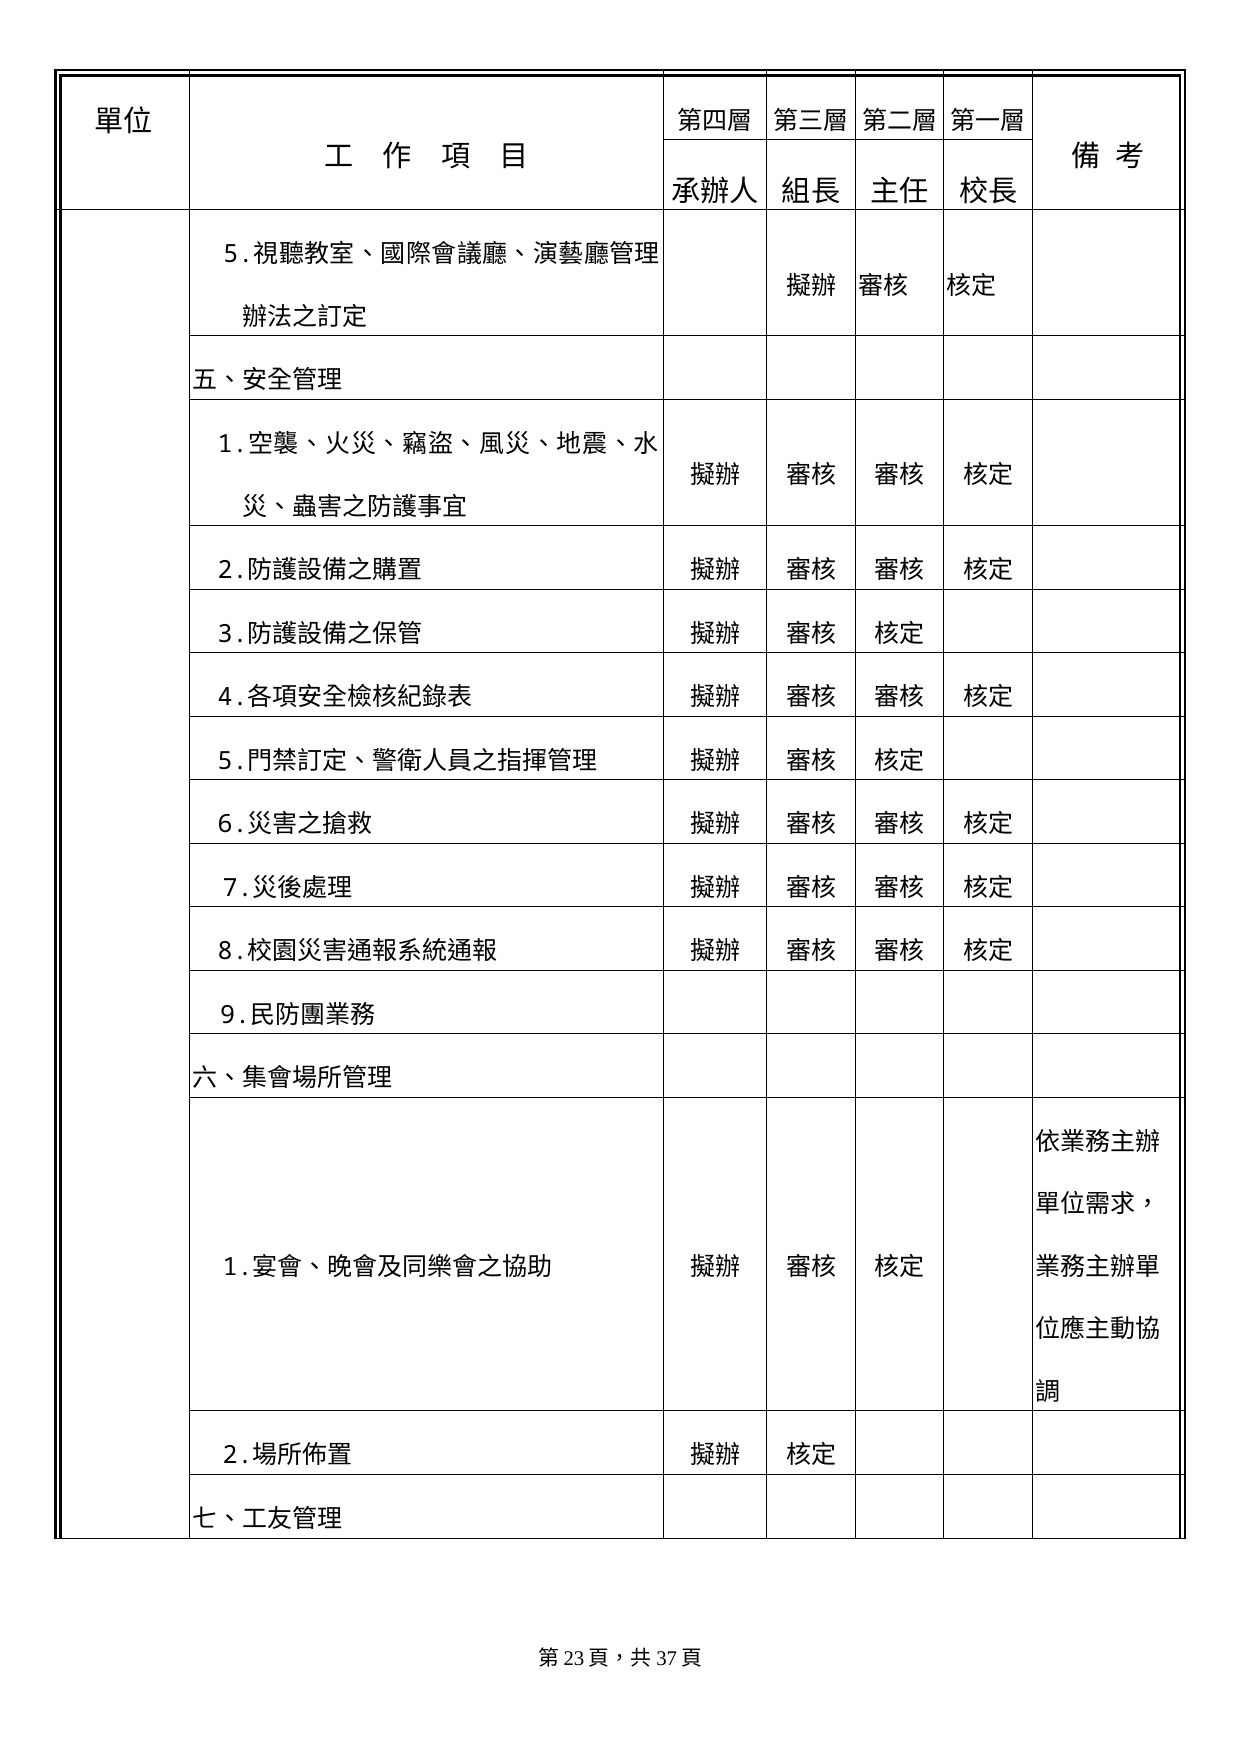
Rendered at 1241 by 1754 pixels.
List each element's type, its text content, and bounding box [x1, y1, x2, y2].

table_cell 審核 [856, 780, 943, 843]
table_cell 審核 [856, 844, 943, 906]
table_cell 擬辦 [664, 844, 766, 906]
table_cell 核定 [944, 780, 1032, 843]
table_cell [767, 1034, 855, 1097]
table_cell [664, 1034, 766, 1097]
table_cell 1.空襲、火災、竊盜、風災、地震、水災、蟲害之防護事宜 [190, 400, 663, 525]
table_cell 審核 [767, 717, 855, 779]
table_cell 擬辦 [664, 907, 766, 970]
table_cell [944, 336, 1032, 399]
table_cell 審核 [767, 590, 855, 652]
table_cell 七、工友管理 [190, 1475, 663, 1537]
table_cell [664, 210, 766, 335]
table_cell [664, 1475, 766, 1537]
table_cell 擬辦 [664, 526, 766, 588]
table_cell 審核 [856, 907, 943, 970]
table_cell 核定 [856, 590, 943, 652]
table_cell 審核 [767, 1098, 855, 1410]
table_cell [944, 1098, 1032, 1410]
table_cell 擬辦 [664, 590, 766, 652]
table_cell 核定 [944, 653, 1032, 716]
table_cell 審核 [767, 526, 855, 588]
table_cell [1033, 590, 1179, 652]
table_cell 擬辦 [664, 780, 766, 843]
table_cell 核定 [944, 210, 1032, 335]
table_cell 主任 [856, 140, 943, 209]
table_cell [944, 1034, 1032, 1097]
table_cell [856, 1411, 943, 1474]
table_cell [944, 717, 1032, 779]
table_cell [1033, 336, 1179, 399]
table_cell 校長 [944, 140, 1032, 209]
table_cell [1033, 1475, 1179, 1537]
table_cell 9.民防團業務 [190, 971, 663, 1033]
table_cell [944, 590, 1032, 652]
table_cell 5.門禁訂定、警衛人員之指揮管理 [190, 717, 663, 779]
table_cell [944, 1475, 1032, 1537]
table_cell 擬辦 [664, 717, 766, 779]
table_cell 核定 [767, 1411, 855, 1474]
table_cell 核定 [944, 400, 1032, 525]
table_cell 審核 [767, 780, 855, 843]
table_cell [856, 336, 943, 399]
table_header 工 作 項 目 [190, 77, 663, 209]
table_header 第三層 [767, 77, 855, 139]
table_cell [1033, 780, 1179, 843]
table_header 備 考 [1033, 71, 1182, 209]
table_cell 五、安全管理 [190, 336, 663, 399]
table_cell [1033, 1411, 1179, 1474]
table_cell 3.防護設備之保管 [190, 590, 663, 652]
table_cell [1033, 210, 1179, 335]
table_cell 6.災害之搶救 [190, 780, 663, 843]
table_cell 8.校園災害通報系統通報 [190, 907, 663, 970]
table_header 第一層 [944, 77, 1032, 139]
table_cell [1033, 844, 1179, 906]
table_cell 5.視聽教室、國際會議廳、演藝廳管理辦法之訂定 [190, 210, 663, 335]
table_cell 審核 [767, 400, 855, 525]
table_cell 審核 [767, 844, 855, 906]
table_cell [62, 210, 189, 1537]
table_cell [944, 1411, 1032, 1474]
table_cell [767, 971, 855, 1033]
table_cell [1033, 907, 1179, 970]
table_cell 依業務主辦單位需求，業務主辦單位應主動協調 [1033, 1098, 1179, 1410]
table_cell 六、集會場所管理 [190, 1034, 663, 1097]
table_header 第四層 [664, 77, 766, 139]
table_cell 擬辦 [767, 210, 855, 335]
table_cell 擬辦 [664, 400, 766, 525]
table_cell [944, 971, 1032, 1033]
table_cell 審核 [856, 653, 943, 716]
table_cell 擬辦 [664, 1411, 766, 1474]
table_cell 審核 [856, 526, 943, 588]
table_cell [1033, 400, 1179, 525]
table_cell 審核 [767, 653, 855, 716]
table_cell 核定 [944, 844, 1032, 906]
table_header 單位 [58, 71, 189, 209]
table_cell 核定 [856, 717, 943, 779]
table_cell [856, 971, 943, 1033]
table_cell 審核 [856, 400, 943, 525]
table_cell 2.場所佈置 [190, 1411, 663, 1474]
table_cell 核定 [944, 526, 1032, 588]
table_header 第二層 [856, 77, 943, 139]
table_cell [767, 336, 855, 399]
table_cell 審核 [767, 907, 855, 970]
table_cell [1033, 717, 1179, 779]
table_cell [1033, 971, 1179, 1033]
table_cell [767, 1475, 855, 1537]
table_cell 7.災後處理 [190, 844, 663, 906]
table_cell 擬辦 [664, 653, 766, 716]
table_cell [1033, 1034, 1179, 1097]
table_cell [1033, 526, 1179, 588]
table_cell 4.各項安全檢核紀錄表 [190, 653, 663, 716]
table_cell 擬辦 [664, 1098, 766, 1410]
table_cell 核定 [856, 1098, 943, 1410]
table_cell 1.宴會、晚會及同樂會之協助 [190, 1098, 663, 1410]
table_cell [664, 971, 766, 1033]
table_cell 承辦人 [664, 140, 766, 209]
table_cell [856, 1475, 943, 1537]
table_cell 審核 [856, 210, 943, 335]
table_cell 2.防護設備之購置 [190, 526, 663, 588]
table_cell [856, 1034, 943, 1097]
table_cell [1033, 653, 1179, 716]
table_cell [664, 336, 766, 399]
table_cell 核定 [944, 907, 1032, 970]
table_cell 組長 [767, 140, 855, 209]
